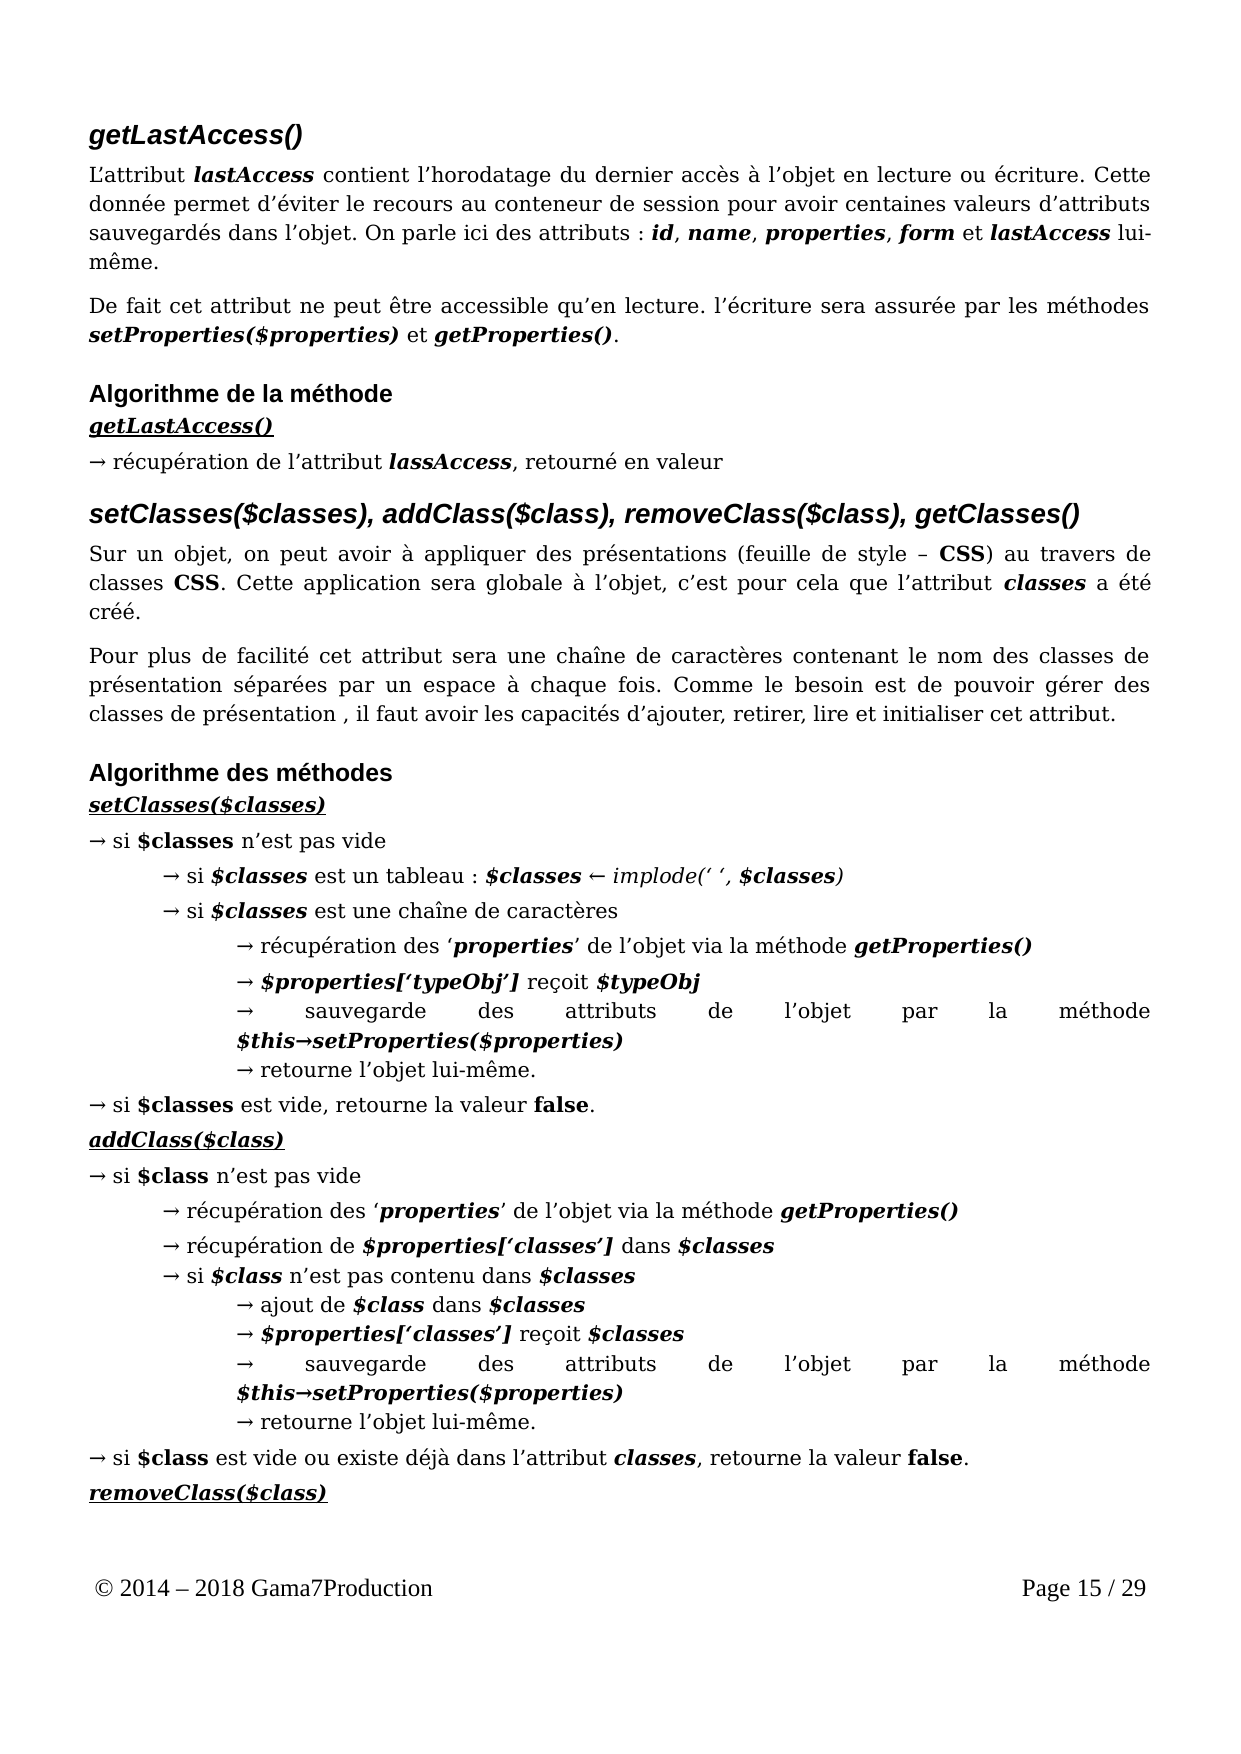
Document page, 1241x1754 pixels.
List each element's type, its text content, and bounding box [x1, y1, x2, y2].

subtitle getLastAccess() [88, 118, 1152, 150]
text → $properties[‘typeObj’] reçoit $typeObj [88, 970, 1152, 994]
text → si $classes n’est pas vide [88, 828, 1152, 853]
text → si $class est vide ou existe déjà dans l’attribut classes, retourne la valeur false. [88, 1445, 1152, 1470]
text Sur un objet, on peut avoir à appliquer des présentations (feuille de style – CSS) au travers de classes CSS. Cette application sera globale à l’objet, c’est pour cela que l’attribut classes a été créé. [88, 542, 1152, 625]
text → sauvegarde des attributs de l’objet par la méthode $this→setProperties($properties) [236, 1352, 1152, 1405]
text De fait cet attribut ne peut être accessible qu’en lecture. l’écriture sera assurée par les méthodes setProperties($properties) et getProperties(). [88, 294, 1152, 347]
text setClasses($classes) [88, 793, 1152, 818]
text removeClass($class) [88, 1481, 1152, 1505]
text → ajout de $class dans $classes [88, 1293, 1152, 1317]
text → sauvegarde des attributs de l’objet par la méthode $this→setProperties($properties) [236, 999, 1152, 1053]
text → retourne l’objet lui-même. [88, 1058, 1152, 1082]
text → $properties[‘classes’] reçoit $classes [88, 1322, 1152, 1347]
subtitle Algorithme de la méthode [88, 379, 1152, 408]
text getLastAccess() [88, 414, 1152, 439]
text → retourne l’objet lui-même. [88, 1410, 1152, 1434]
text → récupération des ‘properties’ de l’objet via la méthode getProperties() [88, 934, 1152, 959]
text → si $classes est un tableau : $classes ← implode(‘ ‘, $classes) [88, 864, 1152, 888]
text → si $classes est une chaîne de caractères [88, 899, 1152, 923]
text L’attribut lastAccess contient l’horodatage du dernier accès à l’objet en lecture ou écriture. Cette donnée permet d’éviter le recours au conteneur de session pour avoir centaines valeurs d’attributs sauvegardés dans l’objet. On parle ici des attributs : id, name, properties, form et lastAccess lui-même. [88, 162, 1152, 274]
subtitle setClasses($classes), addClass($class), removeClass($class), getClasses() [88, 497, 1152, 529]
text → récupération de $properties[‘classes’] dans $classes [88, 1234, 1152, 1258]
text Pour plus de facilité cet attribut sera une chaîne de caractères contenant le nom des classes de présentation séparées par un espace à chaque fois. Comme le besoin est de pouvoir gérer des classes de présentation , il faut avoir les capacités d’ajouter, retirer, lire et initialiser cet attribut. [88, 644, 1152, 726]
text → récupération de l’attribut lassAccess, retourné en valeur [88, 449, 1152, 474]
text addClass($class) [88, 1128, 1152, 1153]
text → récupération des ‘properties’ de l’objet via la méthode getProperties() [88, 1199, 1152, 1223]
subtitle Algorithme des méthodes [88, 758, 1152, 787]
text → si $class n’est pas vide [88, 1163, 1152, 1188]
text → si $class n’est pas contenu dans $classes [88, 1263, 1152, 1288]
text → si $classes est vide, retourne la valeur false. [88, 1093, 1152, 1117]
